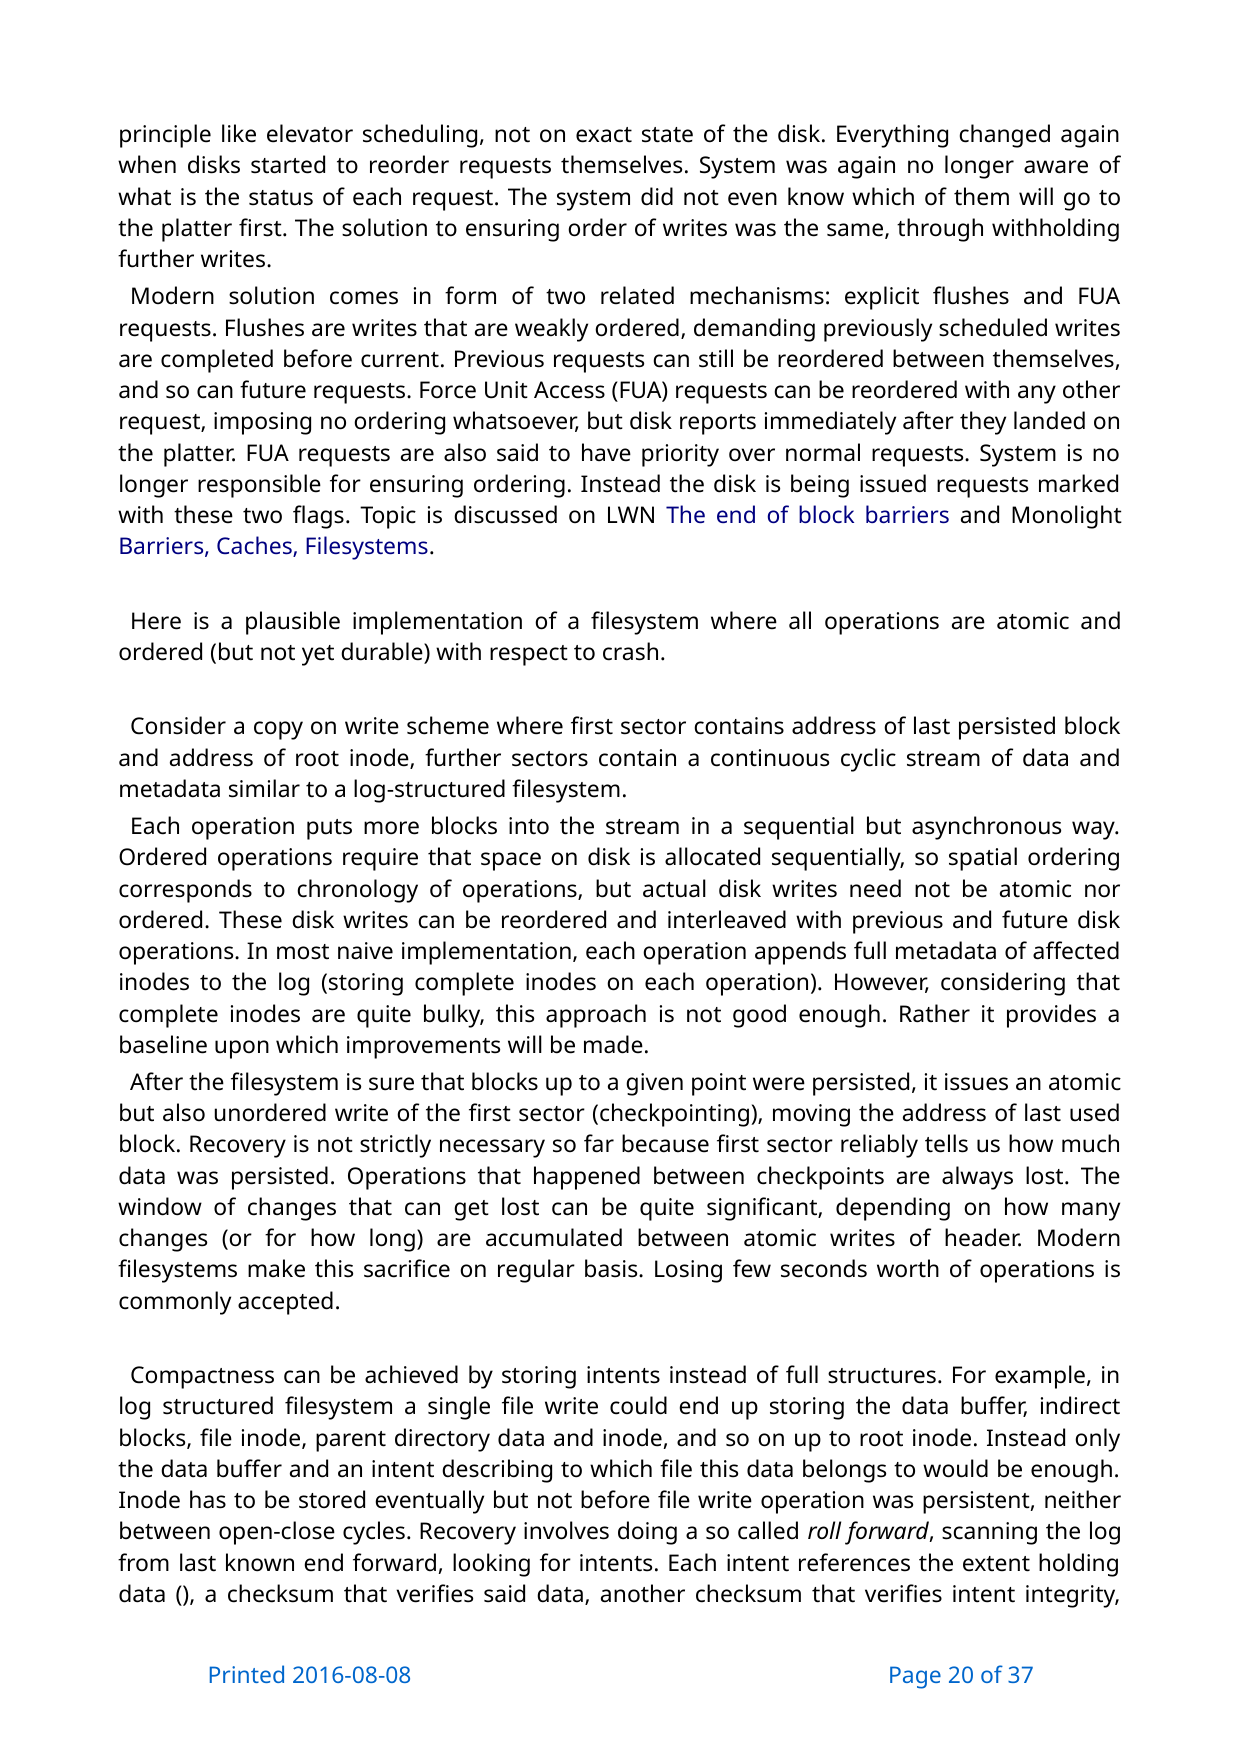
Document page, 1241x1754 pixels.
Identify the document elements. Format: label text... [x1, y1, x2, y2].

text Each operation puts more blocks into the stream in a sequential but asynchronous way. Ordered operations require that space on disk is allocated sequentially, so spatial ordering corresponds to chronology of operations, but actual disk writes need not be atomic nor ordered. These disk writes can be reordered and interleaved with previous and future disk operations. In most naive implementation, each operation appends full metadata of affected inodes to the log (storing complete inodes on each operation). However, considering that complete inodes are quite bulky, this approach is not good enough. Rather it provides a baseline upon which improvements will be made. [118, 810, 1122, 1060]
text principle like elevator scheduling, not on exact state of the disk. Everything changed again when disks started to reorder requests themselves. System was again no longer aware of what is the status of each request. The system did not even know which of them will go to the platter first. The solution to ensuring order of writes was the same, through withholding further writes. [118, 118, 1122, 274]
text Compactness can be achieved by storing intents instead of full structures. For example, in log structured filesystem a single file write could end up storing the data buffer, indirect blocks, file inode, parent directory data and inode, and so on up to root inode. Instead only the data buffer and an intent describing to which file this data belongs to would be enough. Inode has to be stored eventually but not before file write operation was persistent, neither between open-close cycles. Recovery involves doing a so called roll forward, scanning the log from last known end forward, looking for intents. Each intent references the extent holding data (), a checksum that verifies said data, another checksum that verifies intent integrity, [118, 1359, 1122, 1609]
text Modern solution comes in form of two related mechanisms: explicit flushes and FUA requests. Flushes are writes that are weakly ordered, demanding previously scheduled writes are completed before current. Previous requests can still be reordered between themselves, and so can future requests. Force Unit Access (FUA) requests can be reordered with any other request, imposing no ordering whatsoever, but disk reports immediately after they landed on the platter. FUA requests are also said to have priority over normal requests. System is no longer responsible for ensuring ordering. Instead the disk is being issued requests marked with these two flags. Topic is discussed on LWN The end of block barriers and Monolight Barriers, Caches, Filesystems. [118, 280, 1122, 562]
text Here is a plausible implementation of a filesystem where all operations are atomic and ordered (but not yet durable) with respect to crash. [118, 605, 1122, 667]
text After the filesystem is sure that blocks up to a given point were persisted, it issues an atomic but also unordered write of the first sector (checkpointing), moving the address of last used block. Recovery is not strictly necessary so far because first sector reliably tells us how much data was persisted. Operations that happened between checkpoints are always lost. The window of changes that can get lost can be quite significant, depending on how many changes (or for how long) are accumulated between atomic writes of header. Modern filesystems make this sacrifice on regular basis. Losing few seconds worth of operations is commonly accepted. [118, 1066, 1122, 1316]
text Consider a copy on write scheme where first sector contains address of last persisted block and address of root inode, further sectors contain a continuous cyclic stream of data and metadata similar to a log-structured filesystem. [118, 710, 1122, 804]
